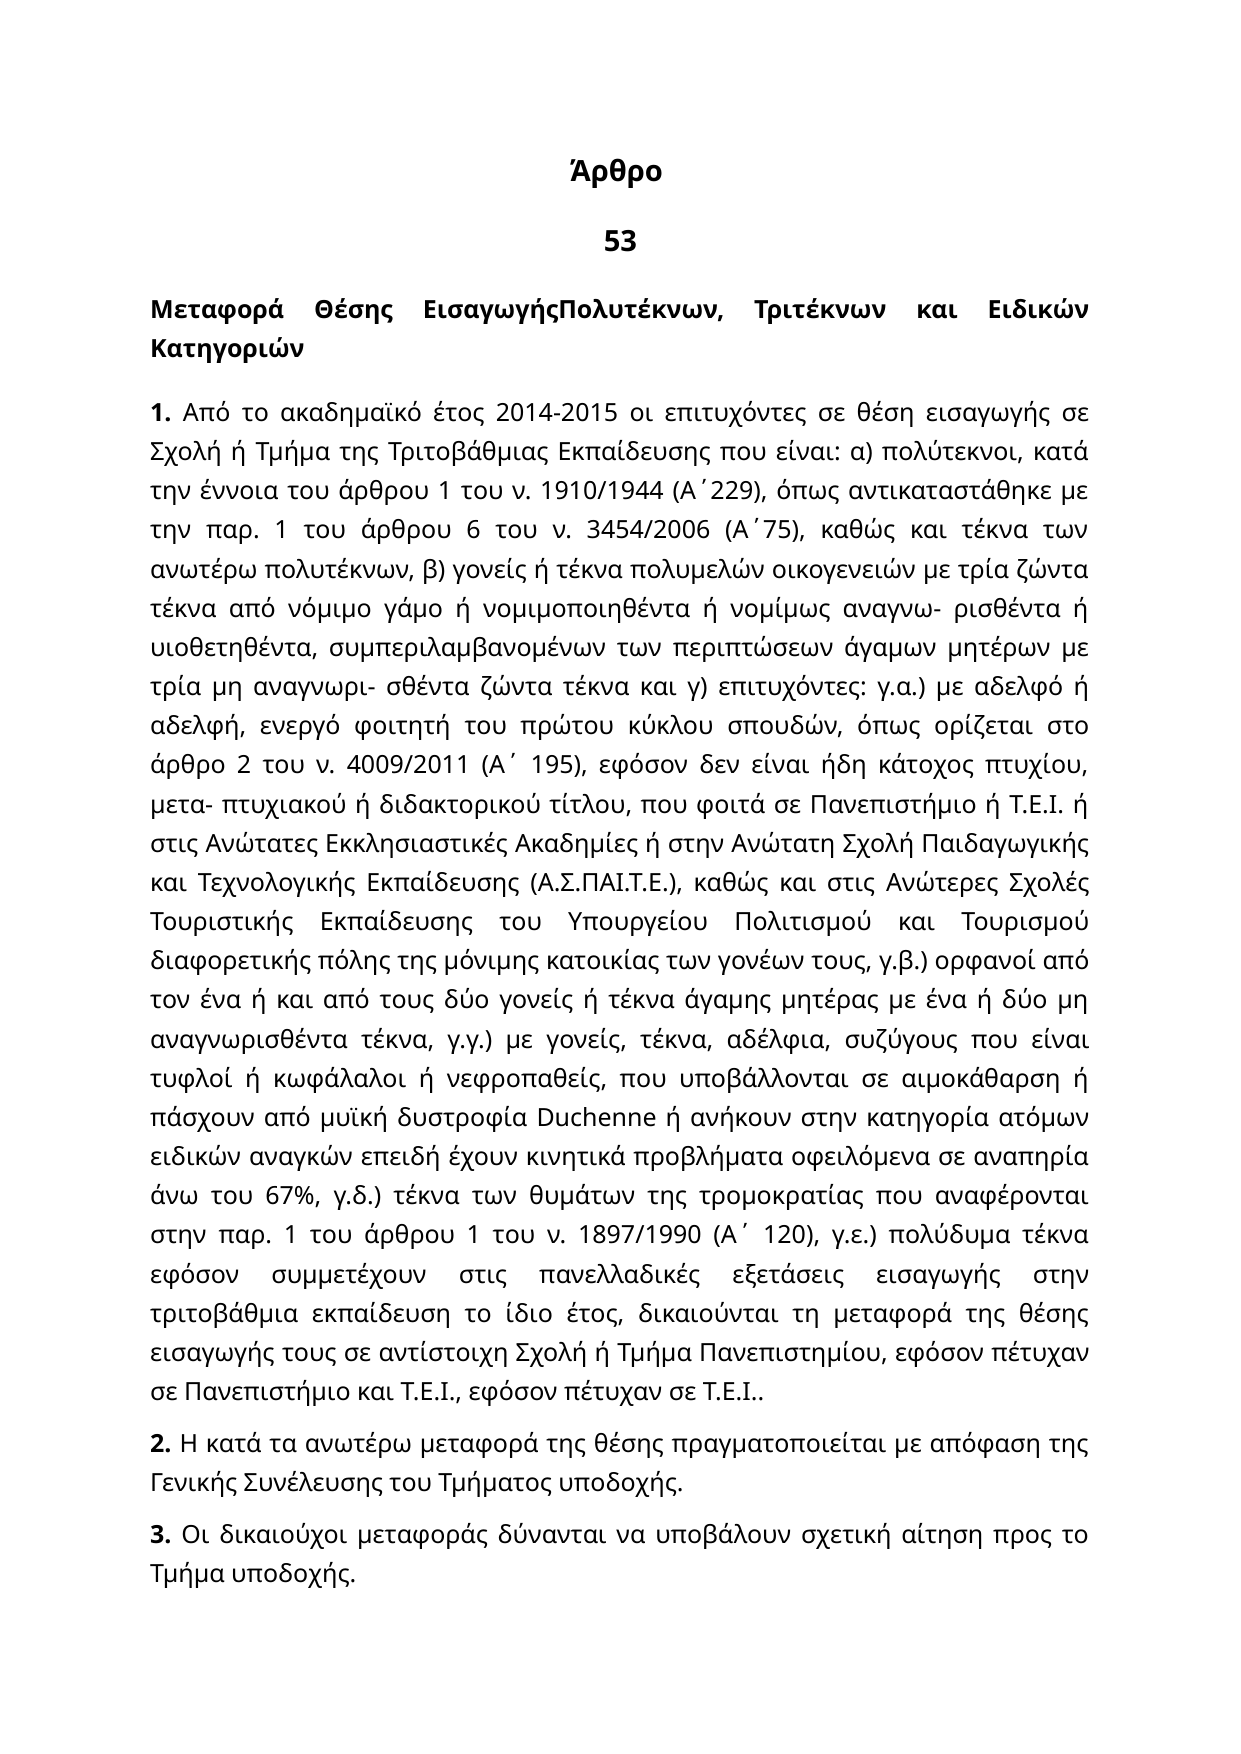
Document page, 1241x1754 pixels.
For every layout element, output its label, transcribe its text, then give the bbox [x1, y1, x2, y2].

subtitle Άρθρο [150, 150, 1090, 190]
text 1. Από το ακαδημαϊκό έτος 2014-2015 οι επιτυχόντες σε θέση εισαγωγής σε Σχολή ή Τμήμα της Τριτοβάθμιας Εκπαίδευσης που είναι: α) πολύτεκνοι, κατά την έννοια του άρθρου 1 του ν. 1910/1944 (Α΄229), όπως αντικαταστάθηκε με την παρ. 1 του άρθρου 6 του ν. 3454/2006 (Α΄75), καθώς και τέκνα των ανωτέρω πολυτέκνων, β) γονείς ή τέκνα πολυμελών οικογενειών με τρία ζώντα τέκνα από νόμιμο γάμο ή νομιμοποιηθέντα ή νομίμως αναγνω- ρισθέντα ή υιοθετηθέντα, συμπεριλαμβανομένων των περιπτώσεων άγαμων μητέρων με τρία μη αναγνωρι- σθέντα ζώντα τέκνα και γ) επιτυχόντες: γ.α.) με αδελφό ή αδελφή, ενεργό φοιτητή του πρώτου κύκλου σπουδών, όπως ορίζεται στο άρθρο 2 του ν. 4009/2011 (Α΄ 195), εφόσον δεν είναι ήδη κάτοχος πτυχίου, μετα- πτυχιακού ή διδακτορικού τίτλου, που φοιτά σε Πανεπιστήμιο ή Τ.Ε.Ι. ή στις Ανώτατες Εκκλησιαστικές Ακαδημίες ή στην Ανώτατη Σχολή Παιδαγωγικής και Τεχνολογικής Εκπαίδευσης (Α.Σ.ΠΑΙ.Τ.Ε.), καθώς και στις Ανώτερες Σχολές Τουριστικής Εκπαίδευσης του Υπουργείου Πολιτισμού και Τουρισμού διαφορετικής πόλης της μόνιμης κατοικίας των γονέων τους, γ.β.) ορφανοί από τον ένα ή και από τους δύο γονείς ή τέκνα άγαμης μητέρας με ένα ή δύο μη αναγνωρισθέντα τέκνα, γ.γ.) με γονείς, τέκνα, αδέλφια, συζύγους που είναι τυφλοί ή κωφάλαλοι ή νεφροπαθείς, που υποβάλλονται σε αιμοκάθαρση ή πάσχουν από μυϊκή δυστροφία Duchenne ή ανήκουν στην κατηγορία ατόμων ειδικών αναγκών επειδή έχουν κινητικά προβλήματα οφειλόμενα σε αναπηρία άνω του 67%, γ.δ.) τέκνα των θυμάτων της τρομοκρατίας που αναφέρονται στην παρ. 1 του άρθρου 1 του ν. 1897/1990 (Α΄ 120), γ.ε.) πολύδυμα τέκνα εφόσον συμμετέχουν στις πανελλαδικές εξετάσεις εισαγωγής στην τριτοβάθμια εκπαίδευση το ίδιο έτος, δικαιούνται τη μεταφορά της θέσης εισαγωγής τους σε αντίστοιχη Σχολή ή Τμήμα Πανεπιστημίου, εφόσον πέτυχαν σε Πανεπιστήμιο και Τ.Ε.Ι., εφόσον πέτυχαν σε Τ.Ε.Ι.. [150, 394, 1090, 1408]
text 2. Η κατά τα ανωτέρω μεταφορά της θέσης πραγματοποιείται με απόφαση της Γενικής Συνέλευσης του Τμήματος υποδοχής. [150, 1425, 1090, 1499]
subtitle 53 [150, 221, 1090, 260]
text Μεταφορά Θέσης ΕισαγωγήςΠολυτέκνων, Τριτέκνων και Ειδικών Κατηγοριών [150, 291, 1090, 364]
text 3. Οι δικαιούχοι μεταφοράς δύνανται να υποβάλουν σχετική αίτηση προς το Τμήμα υποδοχής. [150, 1516, 1090, 1589]
